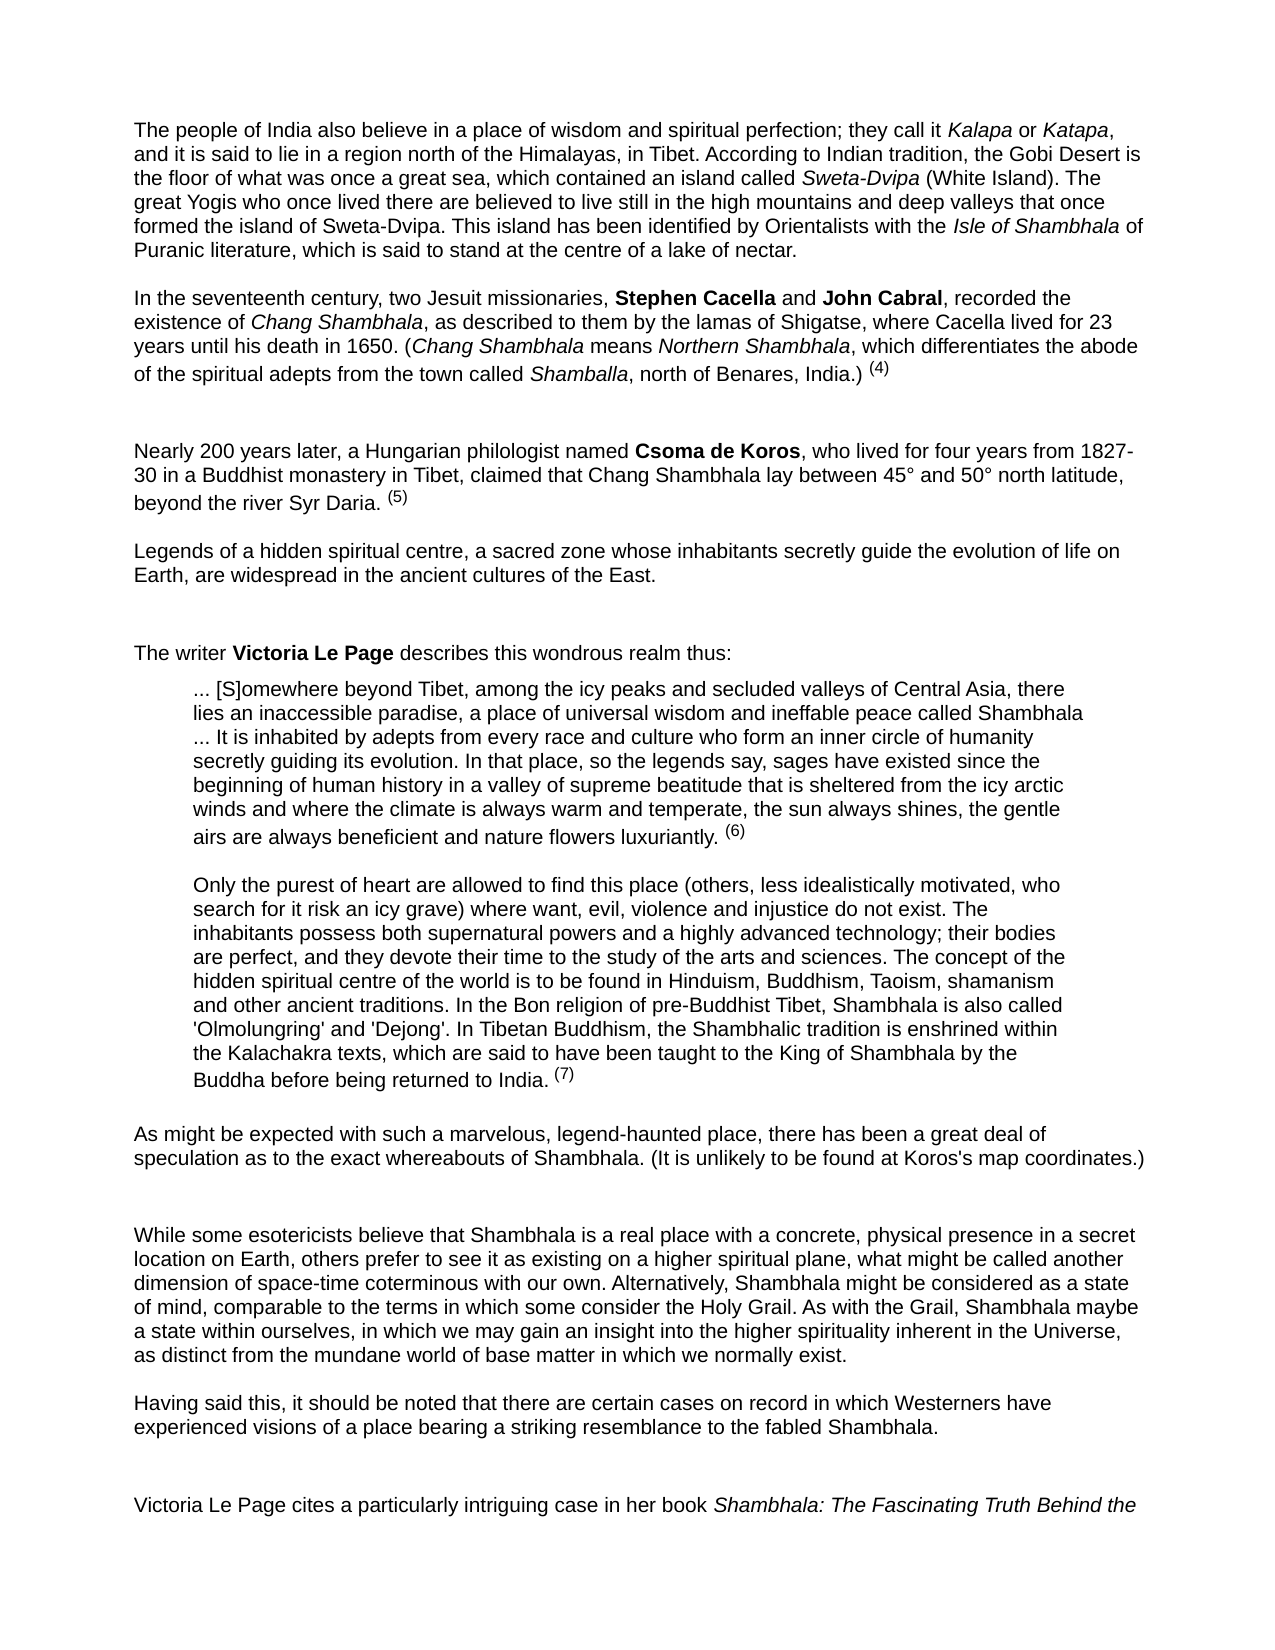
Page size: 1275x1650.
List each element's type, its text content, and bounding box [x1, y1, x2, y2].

text The people of India also believe in a place of wisdom and spiritual perfection; they call it Kalapa or Katapa, and it is said to lie in a region north of the Himalayas, in Tibet. According to Indian tradition, the Gobi Desert is the floor of what was once a great sea, which contained an island called Sweta-Dvipa (White Island). The great Yogis who once lived there are believed to live still in the high mountains and deep valleys that once formed the island of Sweta-Dvipa. This island has been identified by Orientalists with the Isle of Shambhala of Puranic literature, which is said to stand at the centre of a lake of nectar. In the seventeenth century, two Jesuit missionaries, Stephen Cacella and John Cabral, recorded the existence of Chang Shambhala, as described to them by the lamas of Shigatse, where Cacella lived for 23 years until his death in 1650. (Chang Shambhala means Northern Shambhala, which differentiates the abode of the spiritual adepts from the town called Shamballa, north of Benares, India.) (4) [134, 118, 1147, 386]
text ... [S]omewhere beyond Tibet, among the icy peaks and secluded valleys of Central Asia, there lies an inaccessible paradise, a place of universal wisdom and ineffable peace called Shambhala ... It is inhabited by adepts from every race and culture who form an inner circle of humanity secretly guiding its evolution. In that place, so the legends say, sages have existed since the beginning of human history in a valley of supreme beatitude that is sheltered from the icy arctic winds and where the climate is always warm and temperate, the sun always shines, the gentle airs are always beneficient and nature flowers luxuriantly. (6) Only the purest of heart are allowed to find this place (others, less idealistically motivated, who search for it risk an icy grave) where want, evil, violence and injustice do not exist. The inhabitants possess both supernatural powers and a highly advanced technology; their bodies are perfect, and they devote their time to the study of the arts and sciences. The concept of the hidden spiritual centre of the world is to be found in Hinduism, Buddhism, Taoism, shamanism and other ancient traditions. In the Bon religion of pre-Buddhist Tibet, Shambhala is also called 'Olmolungring' and 'Dejong'. In Tibetan Buddhism, the Shambhalic tradition is enshrined within the Kalachakra texts, which are said to have been taught to the King of Shambhala by the Buddha before being returned to India. (7) [193, 677, 1088, 1092]
text While some esotericists believe that Shambhala is a real place with a concrete, physical presence in a secret location on Earth, others prefer to see it as existing on a higher spiritual plane, what might be called another dimension of space-time coterminous with our own. Alternatively, Shambhala might be considered as a state of mind, comparable to the terms in which some consider the Holy Grail. As with the Grail, Shambhala maybe a state within ourselves, in which we may gain an insight into the higher spirituality inherent in the Universe, as distinct from the mundane world of base matter in which we normally exist. Having said this, it should be noted that there are certain cases on record in which Westerners have experienced visions of a place bearing a striking resemblance to the fabled Shambhala. [134, 1223, 1147, 1439]
text As might be expected with such a marvelous, legend-haunted place, there has been a great deal of speculation as to the exact whereabouts of Shambhala. (It is unlikely to be found at Koros's map coordinates.) [134, 1122, 1147, 1169]
text The writer Victoria Le Page describes this wondrous realm thus: [134, 641, 1147, 664]
text Nearly 200 years later, a Hungarian philologist named Csoma de Koros, who lived for four years from 1827-30 in a Buddhist monastery in Tibet, claimed that Chang Shambhala lay between 45° and 50° north latitude, beyond the river Syr Daria. (5) Legends of a hidden spiritual centre, a sacred zone whose inhabitants secretly guide the evolution of life on Earth, are widespread in the ancient cultures of the East. [134, 439, 1147, 587]
text Victoria Le Page cites a particularly intriguing case in her book Shambhala: The Fascinating Truth Behind the [134, 1493, 1147, 1517]
